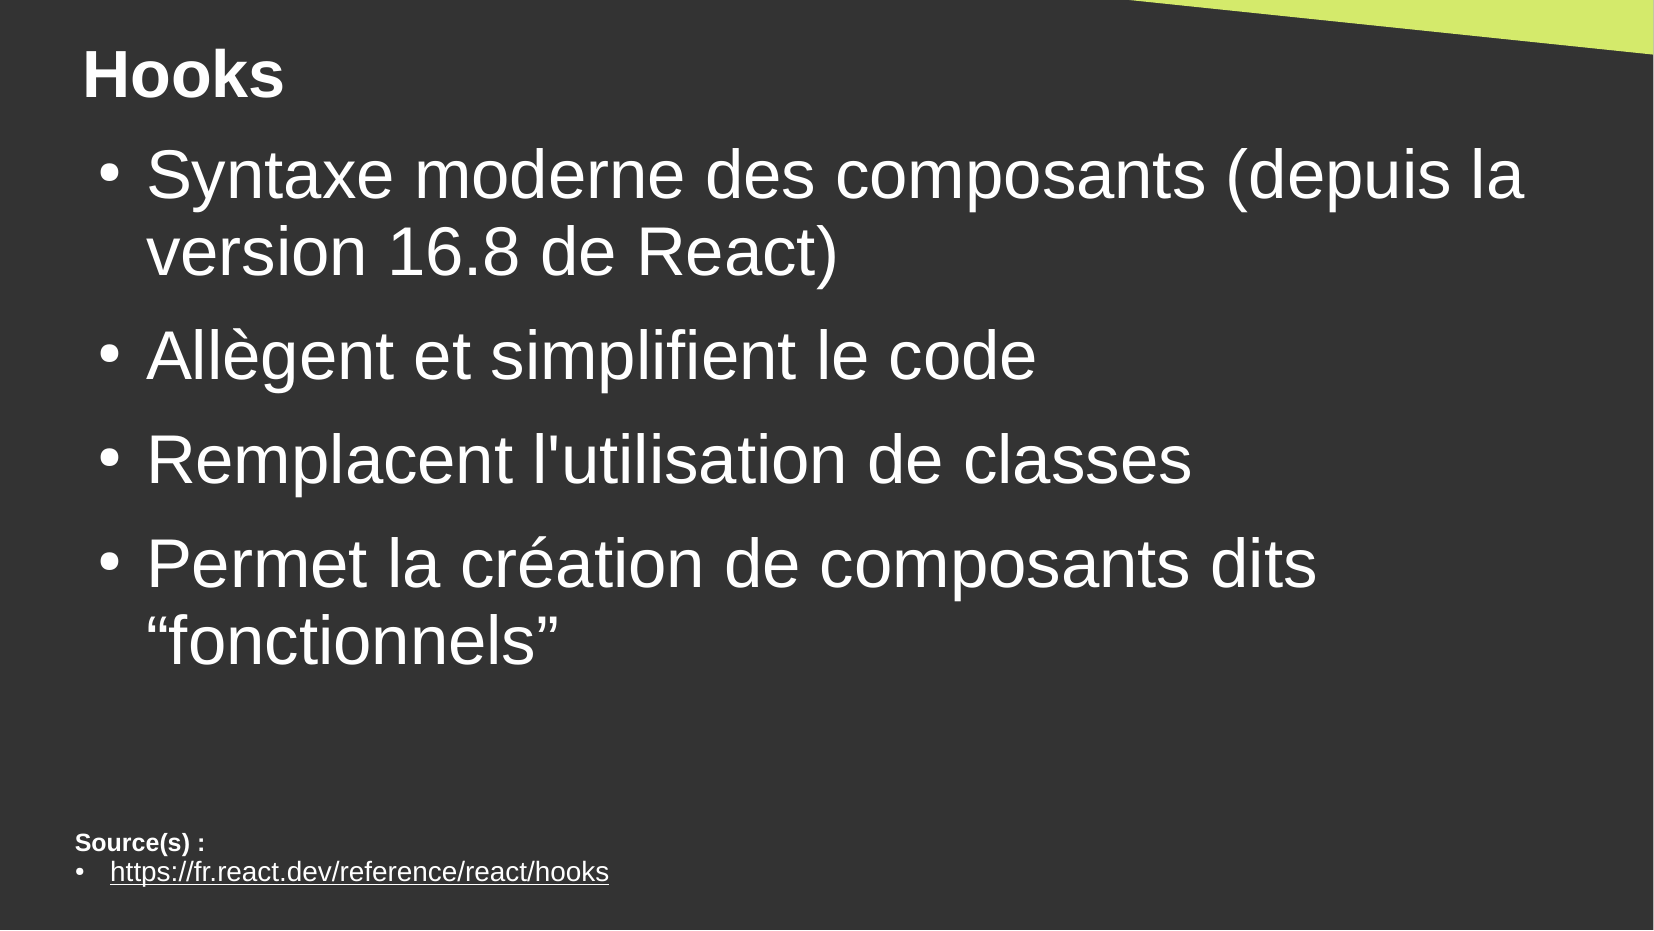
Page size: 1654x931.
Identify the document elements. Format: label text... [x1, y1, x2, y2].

list Syntaxe moderne des composants (depuis la version 16.8 de React) Allègent et simplifient le code Remplacent l'utilisation de classes Permet la création de composants dits “fonctionnels” [80, 135, 1619, 686]
title Hooks [82, 37, 1571, 114]
text_box [1129, 0, 1654, 55]
text_box Source(s) : https://fr.react.dev/reference/react/hooks [59, 821, 1546, 906]
